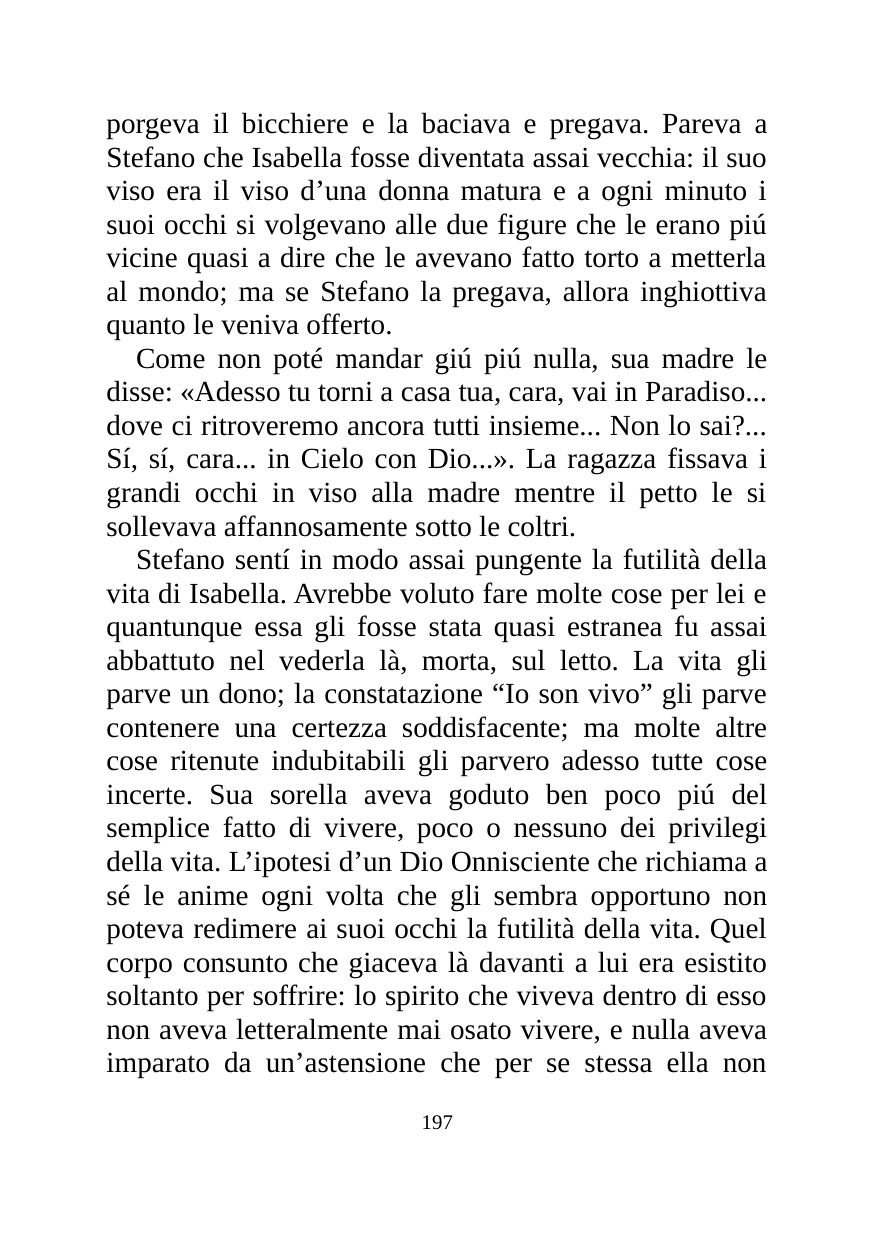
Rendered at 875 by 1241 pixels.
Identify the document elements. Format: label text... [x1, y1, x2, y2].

text Stefano sentí in modo assai pungente la futilità della vita di Isabella. Avrebbe voluto fare molte cose per lei e quantunque essa gli fosse stata quasi estranea fu assai abbattuto nel vederla là, morta, sul letto. La vita gli parve un dono; la constatazione “Io son vivo” gli parve contenere una certezza soddisfacente; ma molte altre cose ritenute indubitabili gli parvero adesso tutte cose incerte. Sua sorella aveva goduto ben poco piú del semplice fatto di vivere, poco o nessuno dei privilegi della vita. L’ipotesi d’un Dio Onnisciente che richiama a sé le anime ogni volta che gli sembra opportuno non poteva redimere ai suoi occhi la futilità della vita. Quel corpo consunto che giaceva là davanti a lui era esistito soltanto per soffrire: lo spirito che viveva dentro di esso non aveva letteralmente mai osato vivere, e nulla aveva imparato da un’astensione che per se stessa ella non [106, 542, 768, 1079]
text Come non poté mandar giú piú nulla, sua madre le disse: «Adesso tu torni a casa tua, cara, vai in Paradiso... dove ci ritroveremo ancora tutti insieme... Non lo sai?... Sí, sí, cara... in Cielo con Dio...». La ragazza fissava i grandi occhi in viso alla madre mentre il petto le si sollevava affannosamente sotto le coltri. [106, 341, 768, 542]
text porgeva il bicchiere e la baciava e pregava. Pareva a Stefano che Isabella fosse diventata assai vecchia: il suo viso era il viso d’una donna matura e a ogni minuto i suoi occhi si volgevano alle due figure che le erano piú vicine quasi a dire che le avevano fatto torto a metterla al mondo; ma se Stefano la pregava, allora inghiottiva quanto le veniva offerto. [106, 106, 768, 341]
